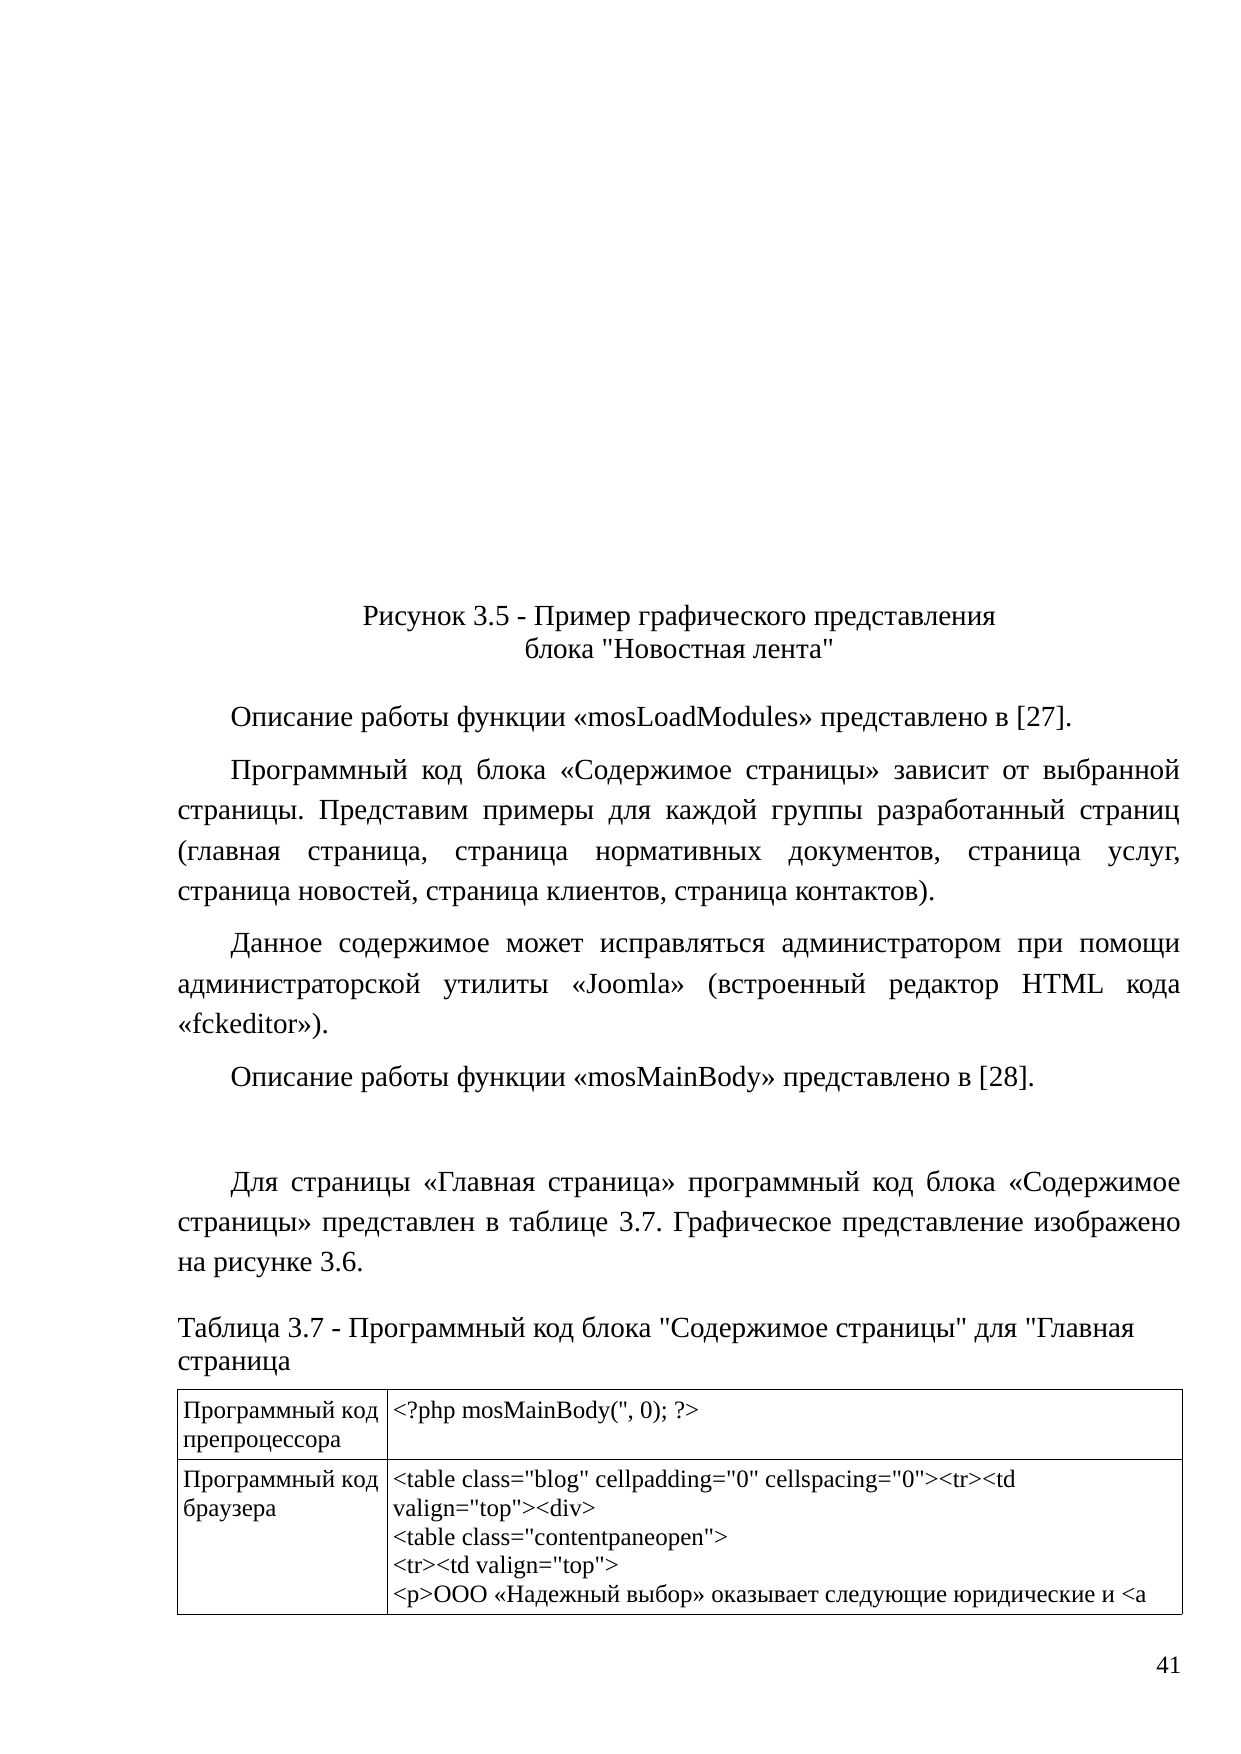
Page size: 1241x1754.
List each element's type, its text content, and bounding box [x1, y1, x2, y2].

text Программный код блока «Содержимое страницы» зависит от выбранной страницы. Представим примеры для каждой группы разработанный страниц (главная страница, страница нормативных документов, страница услуг, страница новостей, страница клиентов, страница контактов). [177, 752, 1181, 906]
text Описание работы функции «mosMainBody» представлено в [28]. [177, 1059, 1181, 1092]
text Для страницы «Главная страница» программный код блока «Содержимое страницы» представлен в таблице 3.7. Графическое представление изображено на рисунке 3.6. [177, 1164, 1181, 1278]
table_header Программный код препроцессора [178, 1390, 387, 1458]
text Описание работы функции «mosLoadModules» представлено в [27]. [177, 75, 1181, 733]
table_cell Программный код браузера [178, 1460, 387, 1614]
text Таблица 3.7 - Программный код блока "Содержимое страницы" для "Главная страница [177, 1310, 1181, 1377]
table_cell <table class="blog" cellpadding="0" cellspacing="0"><tr><td valign="top"><div> <table class="contentpaneopen"> <tr><td valign="top"> <p>ООО «Надежный выбор» оказывает следующие юридические и <a [388, 1460, 1182, 1614]
text Рисунок 3.5 - Пример графического представления блока "Новостная лента" [333, 87, 1025, 665]
table_header <?php mosMainBody('', 0); ?> [388, 1390, 1182, 1458]
text Данное содержимое может исправляться администратором при помощи администраторской утилиты «Joomla» (встроенный редактор HTML кода «fckeditor»). [177, 926, 1181, 1039]
